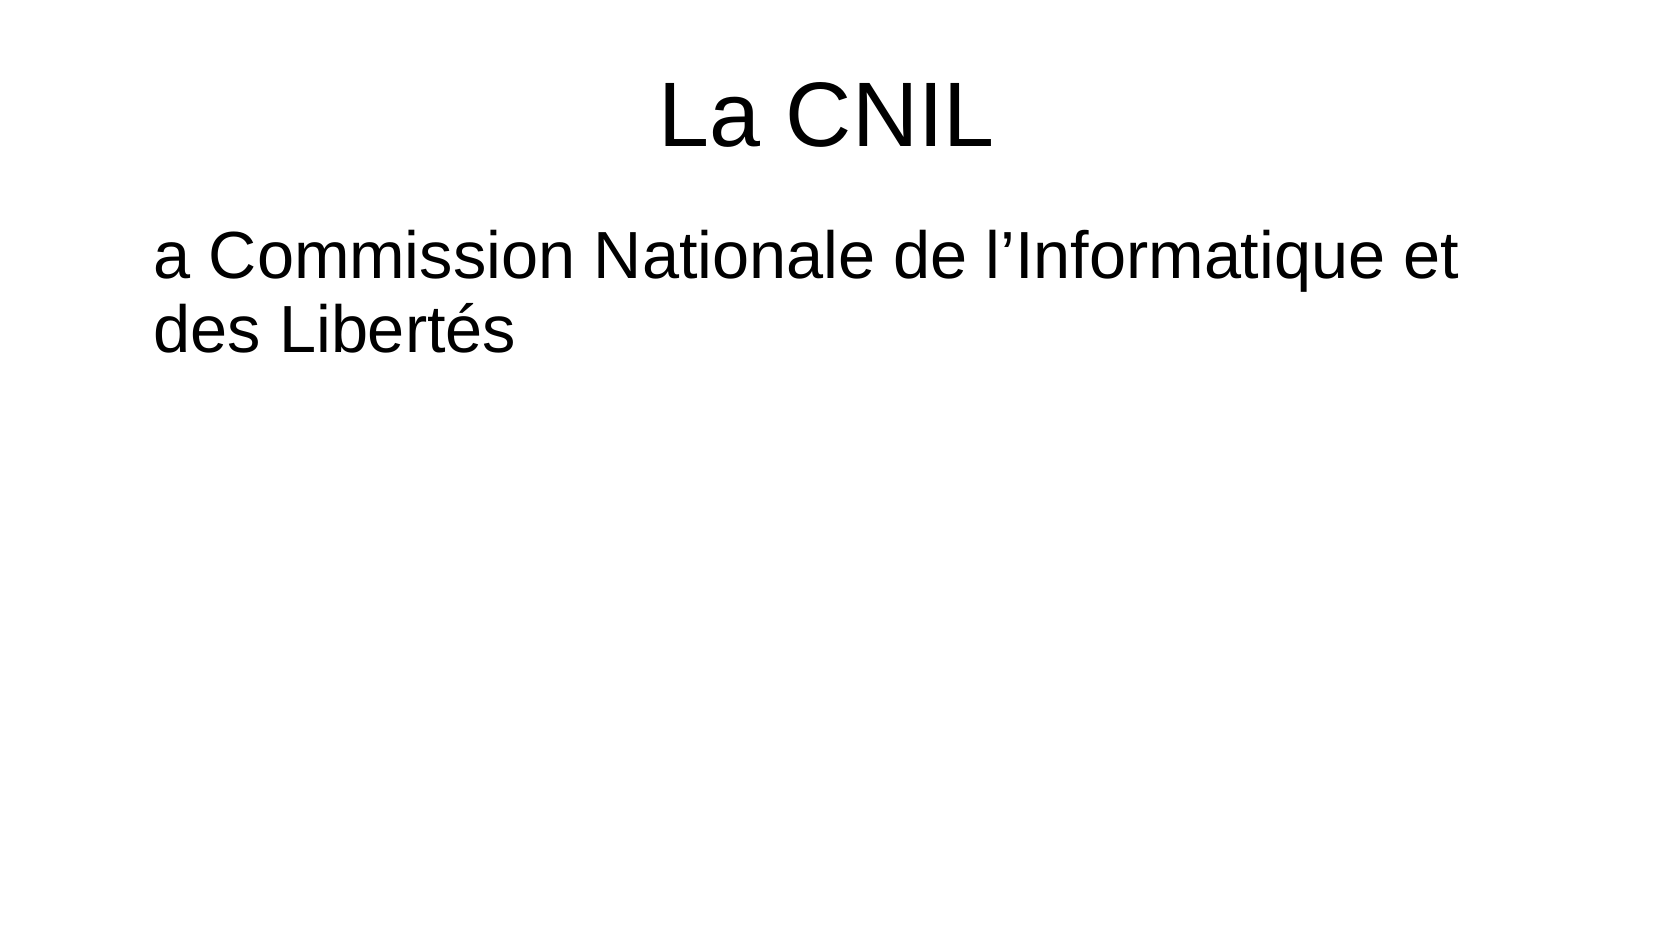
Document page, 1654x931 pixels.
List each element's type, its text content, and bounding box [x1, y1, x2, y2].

list a Commission Nationale de l’Informatique et des Libertés [82, 217, 1571, 758]
title La CNIL [82, 37, 1571, 193]
